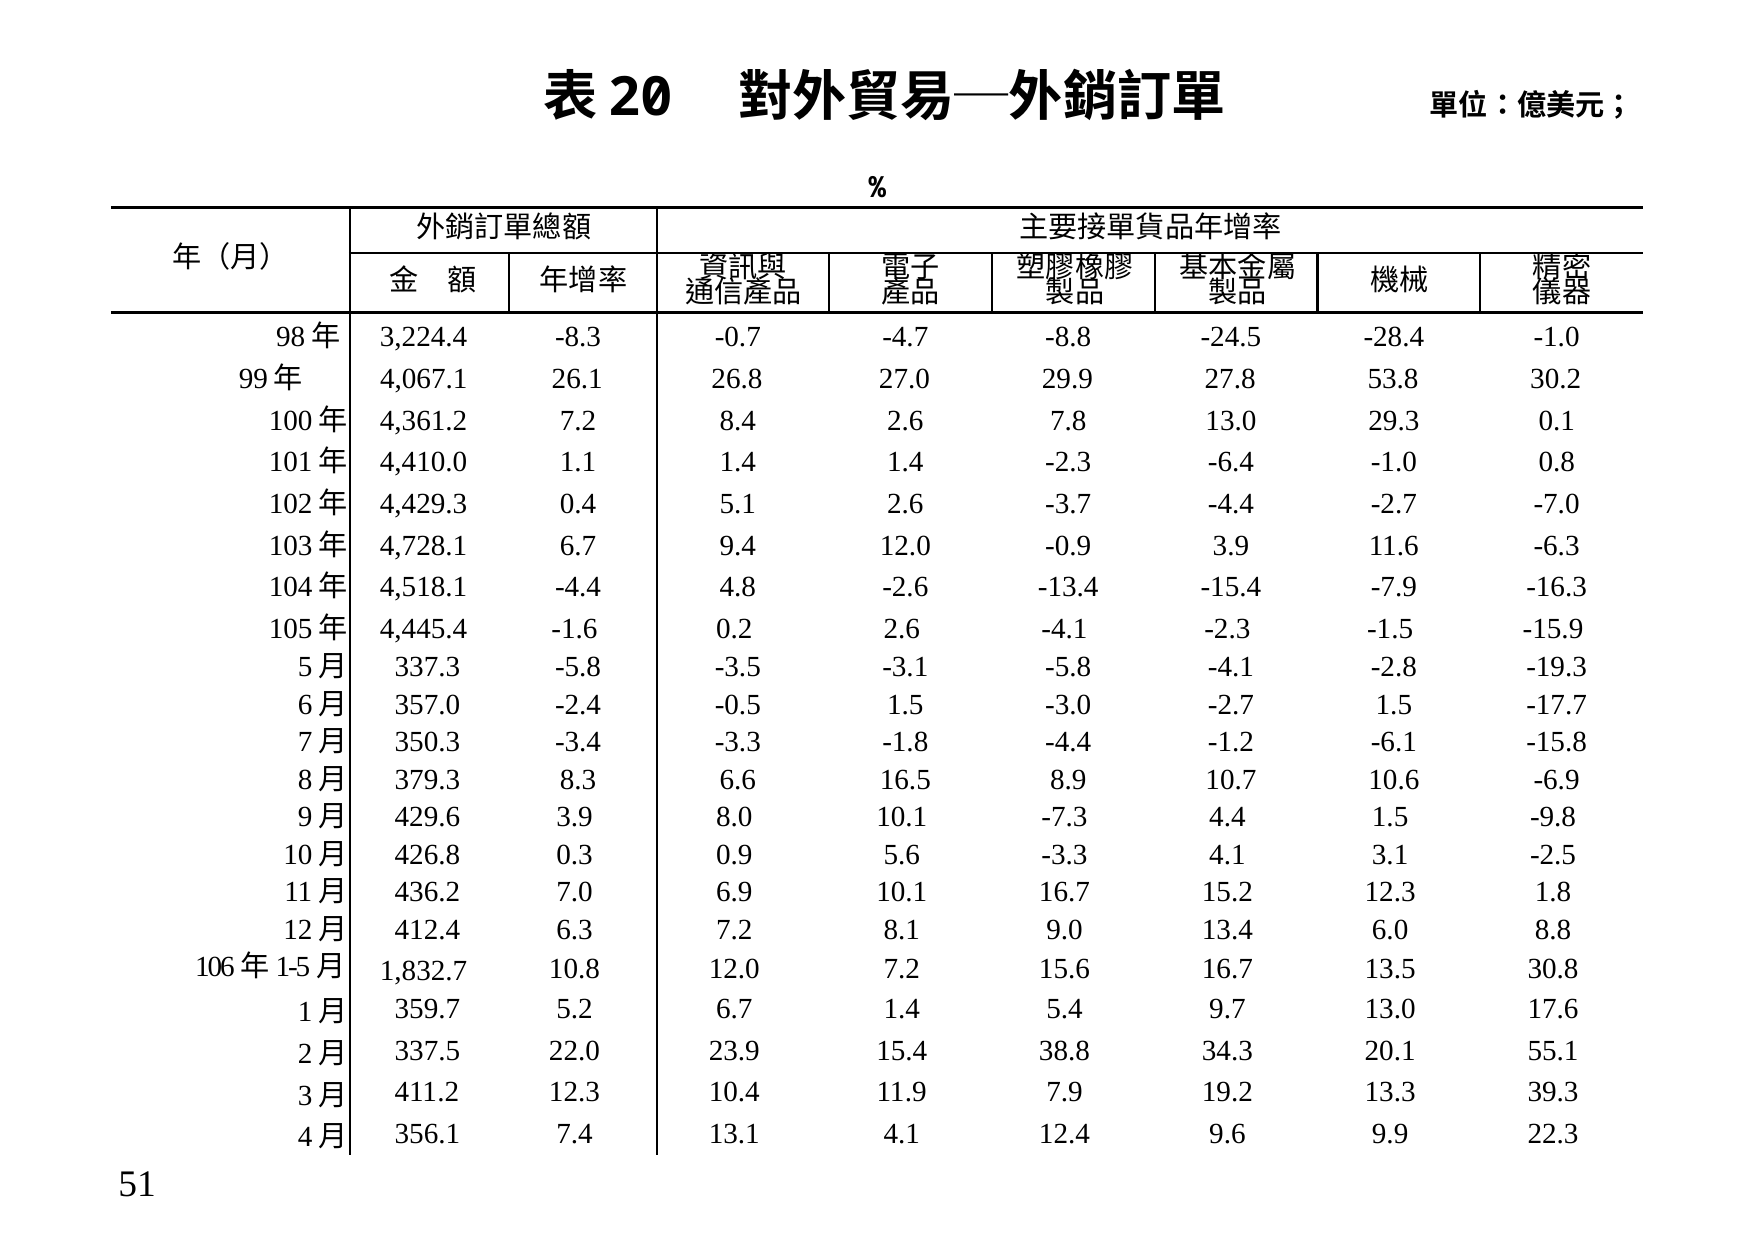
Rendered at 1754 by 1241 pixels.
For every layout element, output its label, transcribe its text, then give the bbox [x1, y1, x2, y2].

table_header 外銷訂單總額 [351, 209, 656, 252]
table_cell 機械 [1319, 254, 1479, 311]
table_cell 金 額 [351, 254, 508, 311]
table_cell 30.8 [1480, 947, 1643, 988]
table_cell 3月 [111, 1072, 349, 1113]
table_cell 27.8 [1155, 355, 1317, 397]
table_cell 3.9 [509, 797, 656, 834]
table_cell 34.3 [1155, 1030, 1317, 1072]
table_cell 7.2 [658, 909, 829, 947]
table_cell -7.0 [1480, 480, 1643, 522]
table_cell 7.9 [992, 1072, 1155, 1113]
table_cell -1.6 [509, 605, 656, 647]
table_cell -6.1 [1318, 722, 1480, 759]
table_cell 10.1 [829, 797, 992, 834]
table_cell 資訊與 通信產品 [658, 254, 828, 311]
table_cell 5.1 [658, 480, 829, 522]
table_cell -1.0 [1480, 314, 1643, 355]
table_cell 53.8 [1318, 355, 1480, 397]
table_cell 0.4 [509, 480, 656, 522]
table_cell 2.6 [829, 605, 992, 647]
table_cell 16.5 [829, 759, 992, 797]
table_cell -2.4 [509, 684, 656, 722]
table_cell 0.2 [658, 605, 829, 647]
table_cell 13.0 [1155, 397, 1317, 438]
table_cell -3.0 [992, 684, 1155, 722]
table_cell 1.5 [1318, 797, 1480, 834]
table_cell -4.4 [509, 564, 656, 605]
table_cell -3.1 [829, 647, 992, 684]
table_cell -5.8 [992, 647, 1155, 684]
table_cell -13.4 [992, 564, 1155, 605]
table_cell -2.7 [1155, 684, 1317, 722]
table_cell 27.0 [829, 355, 992, 397]
table_cell 7.0 [509, 872, 656, 909]
table_cell -7.9 [1318, 564, 1480, 605]
table_cell 13.1 [658, 1114, 829, 1155]
table_cell -3.3 [992, 834, 1155, 872]
table_header 主要接單貨品年增率 [658, 209, 1643, 252]
table_cell 年增率 [510, 254, 656, 311]
table_cell 12.3 [509, 1072, 656, 1113]
table_cell 0.3 [509, 834, 656, 872]
table_cell 356.1 [351, 1114, 509, 1155]
table_cell -1.8 [829, 722, 992, 759]
table_cell 10.6 [1318, 759, 1480, 797]
table_cell 6.7 [509, 522, 656, 563]
table_cell 12月 [111, 909, 349, 947]
table_cell 3.1 [1318, 834, 1480, 872]
table_cell 4.4 [1155, 797, 1317, 834]
table_cell -7.3 [992, 797, 1155, 834]
table_cell -9.8 [1480, 797, 1643, 834]
table_cell 4.1 [829, 1114, 992, 1155]
table_cell 1.8 [1480, 872, 1643, 909]
table_cell -15.8 [1480, 722, 1643, 759]
table_cell 10.8 [509, 947, 656, 988]
table_cell 357.0 [351, 684, 509, 722]
table_cell 55.1 [1480, 1030, 1643, 1072]
table_cell 6.6 [658, 759, 829, 797]
table_cell 429.6 [351, 797, 509, 834]
table_cell 8.8 [1480, 909, 1643, 947]
table_cell -2.7 [1318, 480, 1480, 522]
table_cell 4,445.4 [351, 605, 509, 647]
table_cell 99年 [111, 355, 349, 397]
table_cell 10月 [111, 834, 349, 872]
table_cell -1.2 [1155, 722, 1317, 759]
table_cell 3,224.4 [351, 314, 509, 355]
table_cell -19.3 [1480, 647, 1643, 684]
table_cell 17.6 [1480, 989, 1643, 1030]
table_cell 7.2 [509, 397, 656, 438]
table_cell -15.4 [1155, 564, 1317, 605]
table_cell 8月 [111, 759, 349, 797]
table_cell 22.0 [509, 1030, 656, 1072]
table_cell 1,832.7 [351, 947, 509, 988]
subtitle 表20 對外貿易─外銷訂單 單位：億美元；% [118, 53, 1636, 206]
table_cell -15.9 [1480, 605, 1643, 647]
table_cell 22.3 [1480, 1114, 1643, 1155]
table_cell 436.2 [351, 872, 509, 909]
table_cell -5.8 [509, 647, 656, 684]
table_cell 104年 [111, 564, 349, 605]
table_cell 98年 [111, 314, 349, 355]
table_cell 4,361.2 [351, 397, 509, 438]
table_cell 15.4 [829, 1030, 992, 1072]
table_cell 101年 [111, 439, 349, 480]
table_cell 7.2 [829, 947, 992, 988]
table_cell 30.2 [1480, 355, 1643, 397]
table_cell 1.1 [509, 439, 656, 480]
table_cell -6.3 [1480, 522, 1643, 563]
table_cell 5.6 [829, 834, 992, 872]
table_cell 100年 [111, 397, 349, 438]
table_cell -1.0 [1318, 439, 1480, 480]
table_cell 塑膠橡膠 製品 [993, 254, 1154, 311]
table_cell 1.5 [1318, 684, 1480, 722]
table_cell 2.6 [829, 397, 992, 438]
table_cell -28.4 [1318, 314, 1480, 355]
table_cell 9.6 [1155, 1114, 1317, 1155]
table_cell 20.1 [1318, 1030, 1480, 1072]
table_cell 1月 [111, 989, 349, 1030]
table_cell 4,410.0 [351, 439, 509, 480]
table_cell -6.4 [1155, 439, 1317, 480]
table_cell -0.9 [992, 522, 1155, 563]
table_cell 337.5 [351, 1030, 509, 1072]
table_cell 19.2 [1155, 1072, 1317, 1113]
table_cell 電子 產品 [830, 254, 991, 311]
table_cell 0.8 [1480, 439, 1643, 480]
table_cell 350.3 [351, 722, 509, 759]
table_cell 0.1 [1480, 397, 1643, 438]
table_cell 15.6 [992, 947, 1155, 988]
table_cell 23.9 [658, 1030, 829, 1072]
table_cell 103年 [111, 522, 349, 563]
table_cell 4,429.3 [351, 480, 509, 522]
table_cell 426.8 [351, 834, 509, 872]
table_cell 9.9 [1318, 1114, 1480, 1155]
table_cell 29.9 [992, 355, 1155, 397]
table_cell 16.7 [1155, 947, 1317, 988]
table_cell 11.6 [1318, 522, 1480, 563]
table_cell 16.7 [992, 872, 1155, 909]
table_cell 4月 [111, 1114, 349, 1155]
table_cell -16.3 [1480, 564, 1643, 605]
table_cell 8.1 [829, 909, 992, 947]
table_cell 1.4 [829, 439, 992, 480]
table_cell 106年1-5月 [111, 947, 349, 988]
table_cell -2.5 [1480, 834, 1643, 872]
table_cell 8.4 [658, 397, 829, 438]
table_cell -1.5 [1318, 605, 1480, 647]
table_cell 9.7 [1155, 989, 1317, 1030]
table_cell 9月 [111, 797, 349, 834]
table_cell -4.1 [1155, 647, 1317, 684]
table_cell -24.5 [1155, 314, 1317, 355]
table_cell 12.0 [829, 522, 992, 563]
table_cell 1.4 [829, 989, 992, 1030]
table_header 年（月） [111, 209, 349, 311]
table_cell 13.4 [1155, 909, 1317, 947]
table_cell 2.6 [829, 480, 992, 522]
table_cell 10.7 [1155, 759, 1317, 797]
table_cell 12.0 [658, 947, 829, 988]
table_cell 411.2 [351, 1072, 509, 1113]
table_cell 7.8 [992, 397, 1155, 438]
table_cell 29.3 [1318, 397, 1480, 438]
table_cell 7.4 [509, 1114, 656, 1155]
table_cell 基本金屬 製品 [1156, 254, 1316, 311]
table_cell 3.9 [1155, 522, 1317, 563]
table_cell 6.0 [1318, 909, 1480, 947]
table_cell 6.9 [658, 872, 829, 909]
table_cell 9.0 [992, 909, 1155, 947]
table_cell 105年 [111, 605, 349, 647]
table_cell 38.8 [992, 1030, 1155, 1072]
table_cell 8.0 [658, 797, 829, 834]
table_cell 4.1 [1155, 834, 1317, 872]
table_cell 5.2 [509, 989, 656, 1030]
table_cell 8.3 [509, 759, 656, 797]
table_cell -3.3 [658, 722, 829, 759]
table_cell 12.4 [992, 1114, 1155, 1155]
table_cell -2.3 [992, 439, 1155, 480]
table_cell 1.4 [658, 439, 829, 480]
table_cell 13.0 [1318, 989, 1480, 1030]
table_cell -8.8 [992, 314, 1155, 355]
table_cell 379.3 [351, 759, 509, 797]
table_cell -8.3 [509, 314, 656, 355]
table_cell 精密 儀器 [1481, 254, 1643, 311]
table_cell 6.3 [509, 909, 656, 947]
table_cell 102年 [111, 480, 349, 522]
table_cell 5月 [111, 647, 349, 684]
table_cell -3.7 [992, 480, 1155, 522]
table_cell 13.3 [1318, 1072, 1480, 1113]
table_cell 9.4 [658, 522, 829, 563]
table_cell 26.1 [509, 355, 656, 397]
table_cell 2月 [111, 1030, 349, 1072]
table_cell 359.7 [351, 989, 509, 1030]
table_cell 4,067.1 [351, 355, 509, 397]
table_cell 39.3 [1480, 1072, 1643, 1113]
table_cell -3.4 [509, 722, 656, 759]
table_cell -4.4 [1155, 480, 1317, 522]
table_cell 5.4 [992, 989, 1155, 1030]
table_cell 0.9 [658, 834, 829, 872]
table_cell 6.7 [658, 989, 829, 1030]
table_cell 1.5 [829, 684, 992, 722]
table_cell 11月 [111, 872, 349, 909]
table_cell 4,518.1 [351, 564, 509, 605]
table_cell 12.3 [1318, 872, 1480, 909]
table_cell -0.5 [658, 684, 829, 722]
table_cell -0.7 [658, 314, 829, 355]
table_cell -17.7 [1480, 684, 1643, 722]
table_cell 13.5 [1318, 947, 1480, 988]
table_cell 26.8 [658, 355, 829, 397]
table_cell 412.4 [351, 909, 509, 947]
table_cell 7月 [111, 722, 349, 759]
table_cell -4.1 [992, 605, 1155, 647]
table_cell 10.4 [658, 1072, 829, 1113]
table_cell -6.9 [1480, 759, 1643, 797]
table_cell 8.9 [992, 759, 1155, 797]
table_cell 4,728.1 [351, 522, 509, 563]
table_cell 10.1 [829, 872, 992, 909]
table_cell -2.6 [829, 564, 992, 605]
table_cell -2.8 [1318, 647, 1480, 684]
table_cell -4.4 [992, 722, 1155, 759]
table_cell 6月 [111, 684, 349, 722]
table_cell -3.5 [658, 647, 829, 684]
table_cell -4.7 [829, 314, 992, 355]
table_cell 4.8 [658, 564, 829, 605]
table_cell -2.3 [1155, 605, 1317, 647]
table_cell 15.2 [1155, 872, 1317, 909]
table_cell 337.3 [351, 647, 509, 684]
table_cell 11.9 [829, 1072, 992, 1113]
